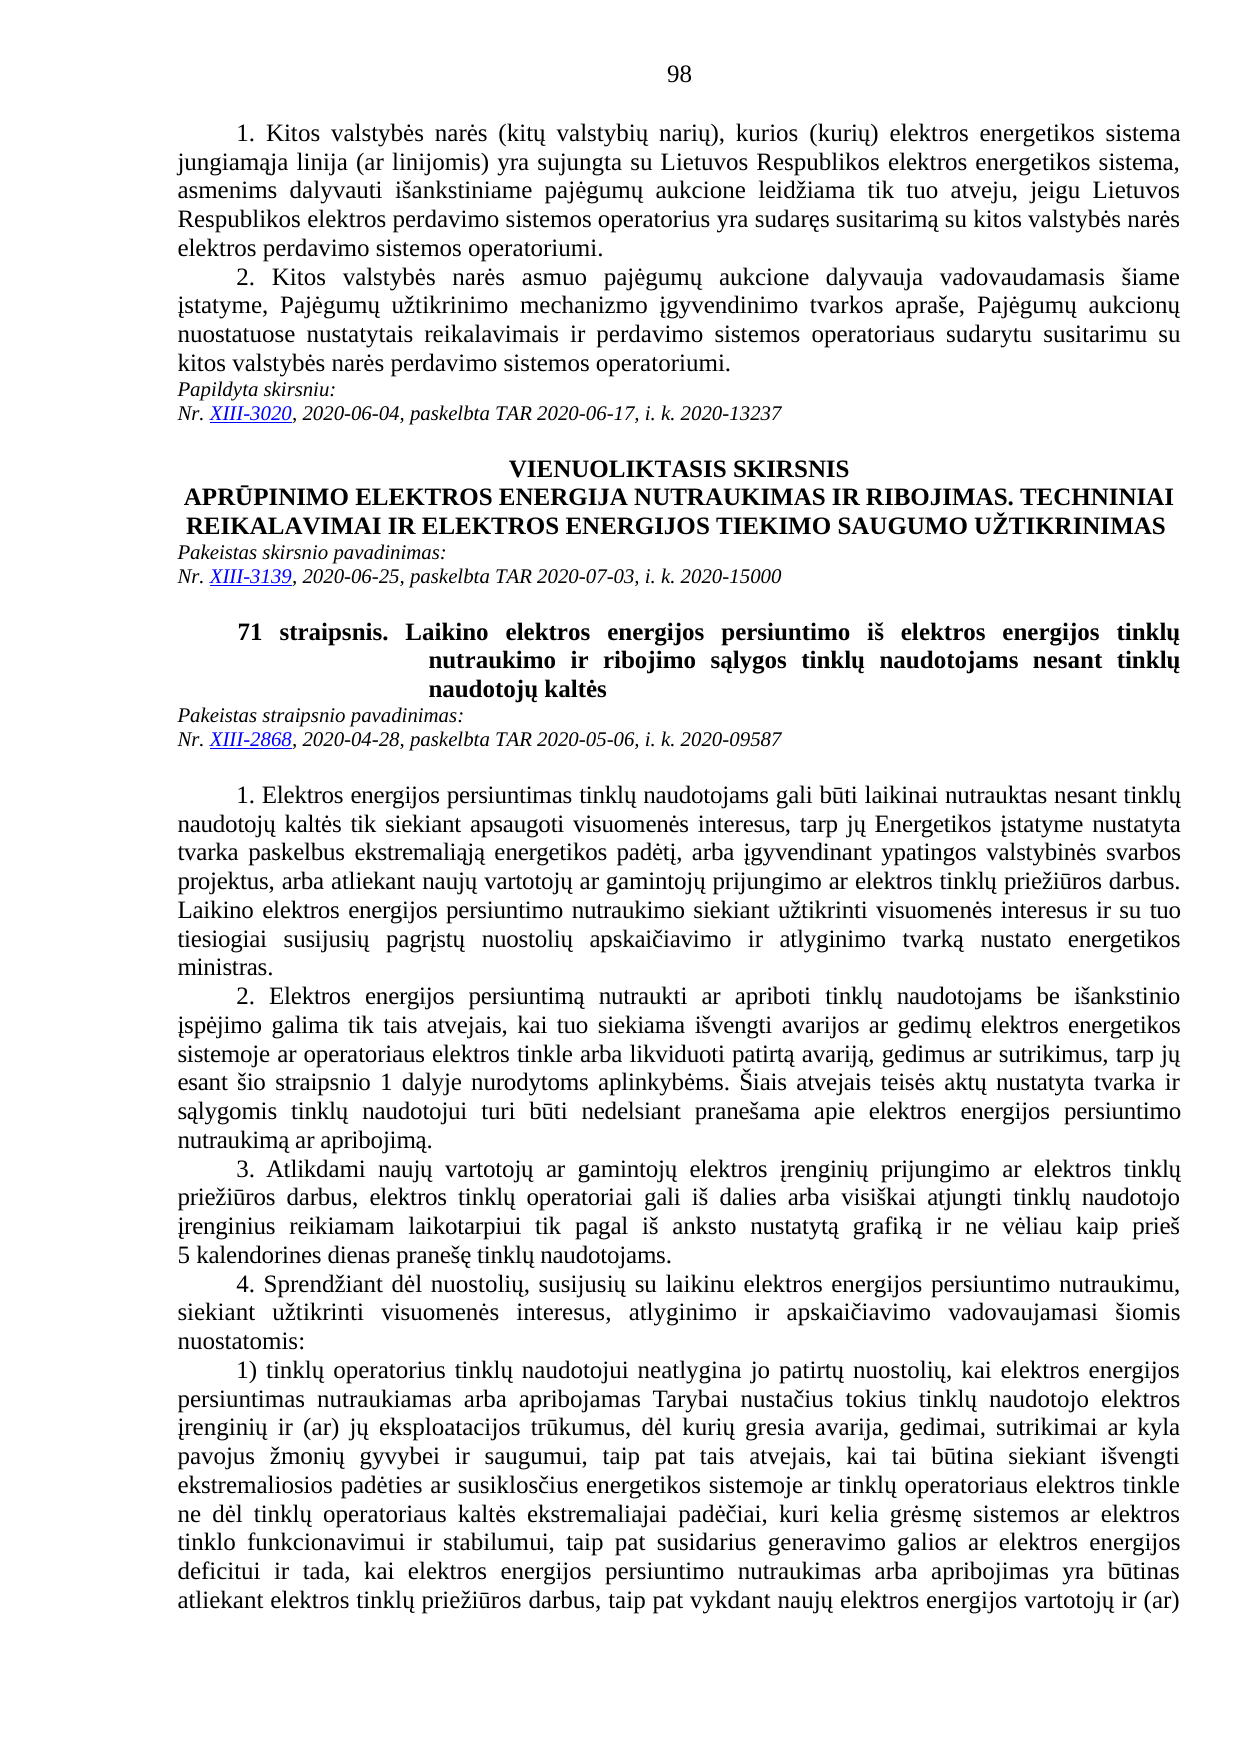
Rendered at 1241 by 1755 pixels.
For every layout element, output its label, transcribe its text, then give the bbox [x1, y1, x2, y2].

text 4. Sprendžiant dėl nuostolių, susijusių su laikinu elektros energijos persiuntimo nutraukimu, siekiant užtikrinti visuomenės interesus, atlyginimo ir apskaičiavimo vadovaujamasi šiomis nuostatomis: [177, 1269, 1181, 1355]
text VIENUOLIKTASIS SKIRSNIS [177, 454, 1181, 482]
text 71 straipsnis. Laikino elektros energijos persiuntimo iš elektros energijos tinklų nutraukimo ir ribojimo sąlygos tinklų naudotojams nesant tinklų naudotojų kaltės [237, 617, 1181, 703]
text 2. Kitos valstybės narės asmuo pajėgumų aukcione dalyvauja vadovaudamasis šiame įstatyme, Pajėgumų užtikrinimo mechanizmo įgyvendinimo tvarkos apraše, Pajėgumų aukcionų nuostatuose nustatytais reikalavimais ir perdavimo sistemos operatoriaus sudarytu susitarimu su kitos valstybės narės perdavimo sistemos operatoriumi. [177, 262, 1181, 377]
text Pakeistas straipsnio pavadinimas: [177, 703, 1181, 727]
text 2. Elektros energijos persiuntimą nutraukti ar apriboti tinklų naudotojams be išankstinio įspėjimo galima tik tais atvejais, kai tuo siekiama išvengti avarijos ar gedimų elektros energetikos sistemoje ar operatoriaus elektros tinkle arba likviduoti patirtą avariją, gedimus ar sutrikimus, tarp jų esant šio straipsnio 1 dalyje nurodytoms aplinkybėms. Šiais atvejais teisės aktų nustatyta tvarka ir sąlygomis tinklų naudotojui turi būti nedelsiant pranešama apie elektros energijos persiuntimo nutraukimą ar apribojimą. [177, 981, 1181, 1154]
text Papildyta skirsniu: [177, 377, 1181, 401]
text 1. Elektros energijos persiuntimas tinklų naudotojams gali būti laikinai nutrauktas nesant tinklų naudotojų kaltės tik siekiant apsaugoti visuomenės interesus, tarp jų Energetikos įstatyme nustatyta tvarka paskelbus ekstremaliąją energetikos padėtį, arba įgyvendinant ypatingos valstybinės svarbos projektus, arba atliekant naujų vartotojų ar gamintojų prijungimo ar elektros tinklų priežiūros darbus. Laikino elektros energijos persiuntimo nutraukimo siekiant užtikrinti visuomenės interesus ir su tuo tiesiogiai susijusių pagrįstų nuostolių apskaičiavimo ir atlyginimo tvarką nustato energetikos ministras. [177, 780, 1181, 981]
text Nr. XIII-3020, 2020-06-04, paskelbta TAR 2020-06-17, i. k. 2020-13237 [177, 401, 1181, 425]
text 1. Kitos valstybės narės (kitų valstybių narių), kurios (kurių) elektros energetikos sistema jungiamąja linija (ar linijomis) yra sujungta su Lietuvos Respublikos elektros energetikos sistema, asmenims dalyvauti išankstiniame pajėgumų aukcione leidžiama tik tuo atveju, jeigu Lietuvos Respublikos elektros perdavimo sistemos operatorius yra sudaręs susitarimą su kitos valstybės narės elektros perdavimo sistemos operatoriumi. [177, 118, 1181, 262]
text 3. Atlikdami naujų vartotojų ar gamintojų elektros įrenginių prijungimo ar elektros tinklų priežiūros darbus, elektros tinklų operatoriai gali iš dalies arba visiškai atjungti tinklų naudotojo įrenginius reikiamam laikotarpiui tik pagal iš anksto nustatytą grafiką ir ne vėliau kaip prieš 5 kalendorines dienas pranešę tinklų naudotojams. [177, 1154, 1181, 1269]
text 1) tinklų operatorius tinklų naudotojui neatlygina jo patirtų nuostolių, kai elektros energijos persiuntimas nutraukiamas arba apribojamas Tarybai nustačius tokius tinklų naudotojo elektros įrenginių ir (ar) jų eksploatacijos trūkumus, dėl kurių gresia avarija, gedimai, sutrikimai ar kyla pavojus žmonių gyvybei ir saugumui, taip pat tais atvejais, kai tai būtina siekiant išvengti ekstremaliosios padėties ar susiklosčius energetikos sistemoje ar tinklų operatoriaus elektros tinkle ne dėl tinklų operatoriaus kaltės ekstremaliajai padėčiai, kuri kelia grėsmę sistemos ar elektros tinklo funkcionavimui ir stabilumui, taip pat susidarius generavimo galios ar elektros energijos deficitui ir tada, kai elektros energijos persiuntimo nutraukimas arba apribojimas yra būtinas atliekant elektros tinklų priežiūros darbus, taip pat vykdant naujų elektros energijos vartotojų ir (ar) [177, 1355, 1181, 1614]
text Nr. XIII-2868, 2020-04-28, paskelbta TAR 2020-05-06, i. k. 2020-09587 [177, 727, 1181, 751]
text Pakeistas skirsnio pavadinimas: [177, 540, 1181, 564]
text Nr. XIII-3139, 2020-06-25, paskelbta TAR 2020-07-03, i. k. 2020-15000 [177, 564, 1181, 588]
text APRŪPINIMO ELEKTROS ENERGIJA NUTRAUKIMAS IR RIBOJIMAS. TECHNINIAI REIKALAVIMAI IR ELEKTROS ENERGIJOS TIEKIMO SAUGUMO UŽTIKRINIMAS [177, 482, 1181, 540]
